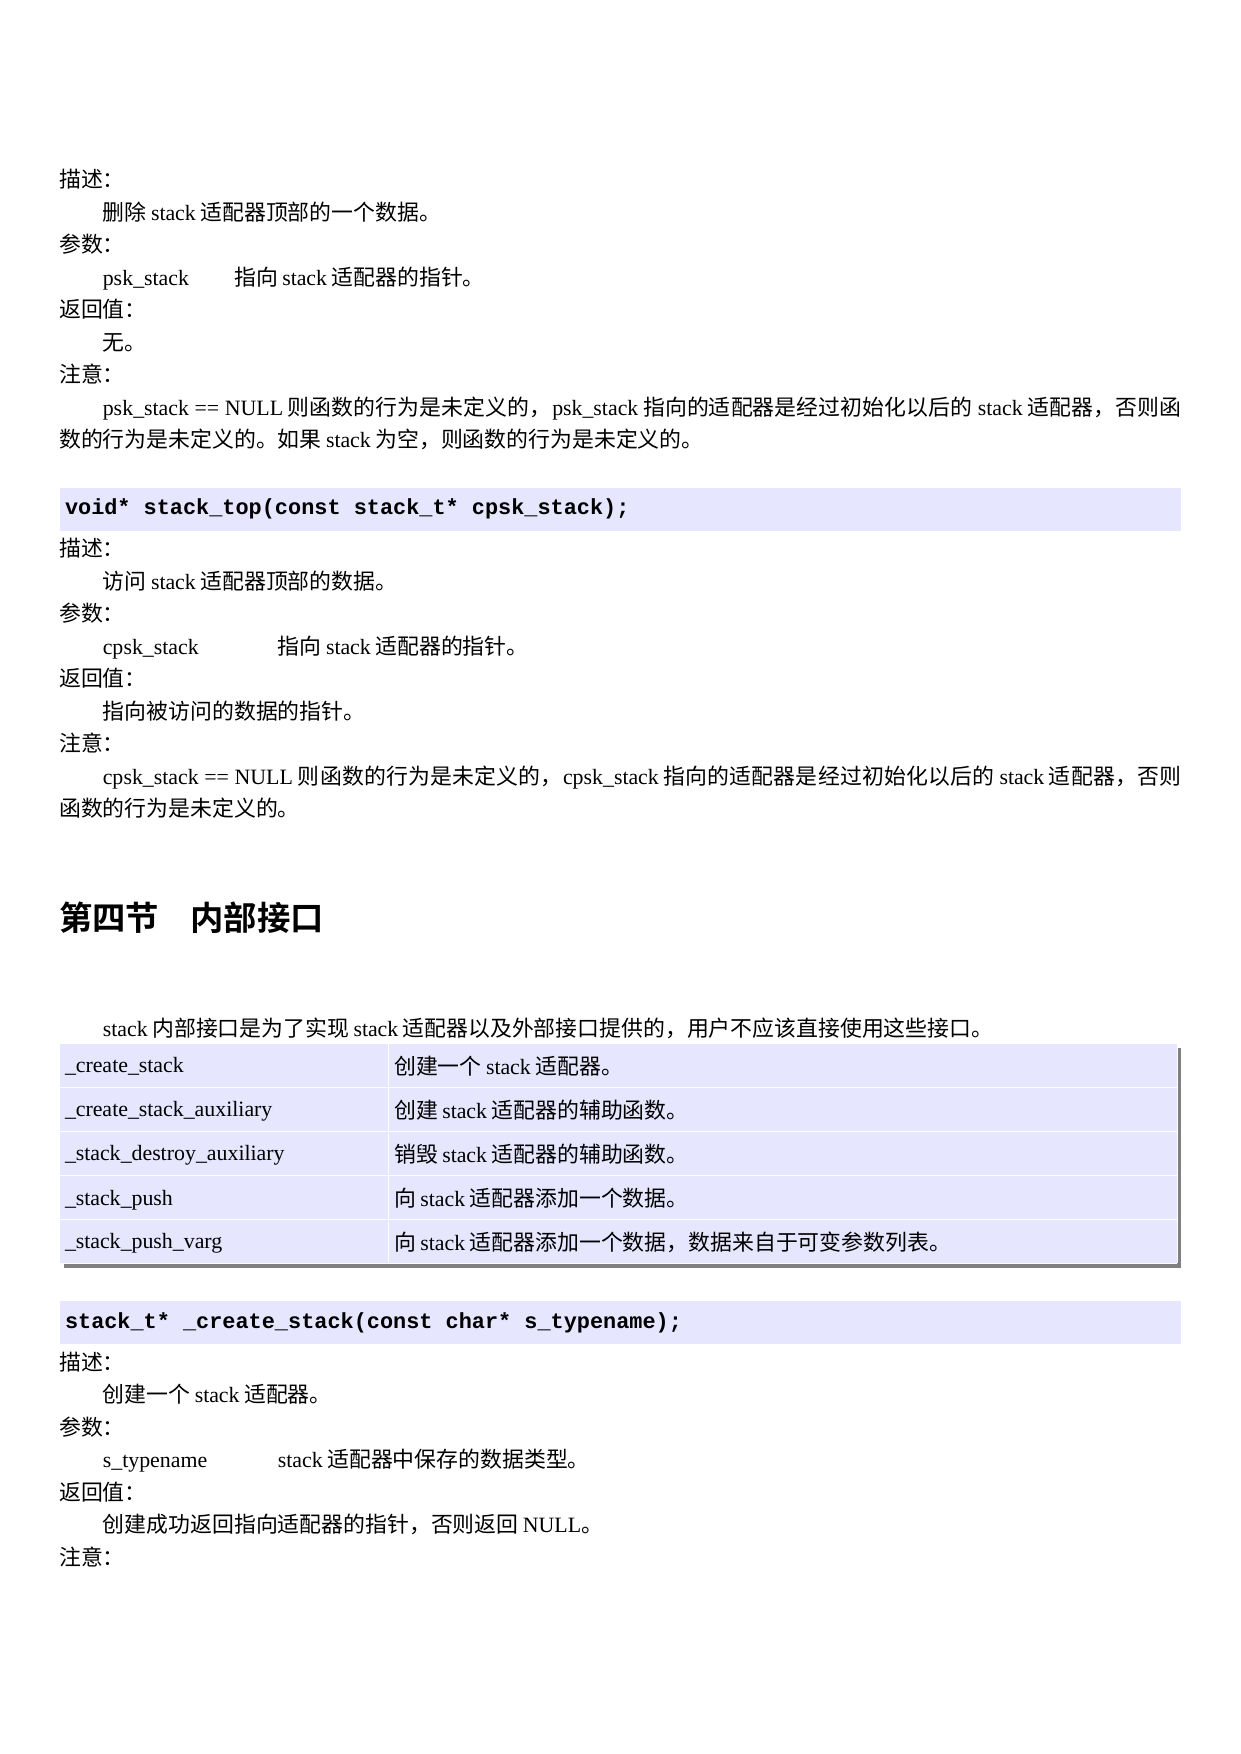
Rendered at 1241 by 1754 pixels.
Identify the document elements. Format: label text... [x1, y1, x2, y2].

text 描述： [59, 162, 1181, 194]
table_cell _stack_push [60, 1176, 388, 1219]
text 注意： [59, 357, 1181, 389]
text 创建成功返回指向适配器的指针，否则返回NULL。 [59, 1507, 1181, 1539]
table_header _create_stack [60, 1044, 388, 1087]
text s_typename stack适配器中保存的数据类型。 [59, 1442, 1181, 1474]
text 删除stack适配器顶部的一个数据。 [59, 194, 1181, 227]
text 返回值： [59, 292, 1181, 324]
text stack内部接口是为了实现stack适配器以及外部接口提供的，用户不应该直接使用这些接口。 [59, 1010, 1181, 1043]
table_cell 销毁stack适配器的辅助函数。 [389, 1132, 1177, 1175]
table_cell _create_stack_auxiliary [60, 1088, 388, 1131]
table_header stack_t* _create_stack(const char* s_typename); [60, 1301, 1181, 1344]
text 注意： [59, 1539, 1181, 1572]
text 参数： [59, 1409, 1181, 1442]
table_cell _stack_push_varg [60, 1220, 388, 1263]
table_header 创建一个stack适配器。 [389, 1044, 1177, 1087]
text 创建一个stack适配器。 [59, 1377, 1181, 1409]
text 参数： [59, 596, 1181, 628]
text psk_stack 指向stack适配器的指针。 [59, 259, 1181, 292]
text 返回值： [59, 1474, 1181, 1507]
text 无。 [59, 324, 1181, 357]
table_cell 向stack适配器添加一个数据。 [389, 1176, 1177, 1219]
text 返回值： [59, 661, 1181, 693]
text 参数： [59, 227, 1181, 259]
table_header void* stack_top(const stack_t* cpsk_stack); [60, 488, 1181, 531]
text cpsk_stack == NULL则函数的行为是未定义的，cpsk_stack指向的适配器是经过初始化以后的stack适配器，否则函数的行为是未定义的。 [59, 758, 1181, 823]
text 描述： [59, 532, 1181, 563]
table_cell 向stack适配器添加一个数据，数据来自于可变参数列表。 [389, 1220, 1177, 1263]
text 描述： [59, 1346, 1181, 1377]
subtitle 内部接口 [59, 883, 1181, 948]
table_cell _stack_destroy_auxiliary [60, 1132, 388, 1175]
text 指向被访问的数据的指针。 [59, 693, 1181, 726]
table_cell 创建stack适配器的辅助函数。 [389, 1088, 1177, 1131]
text 注意： [59, 726, 1181, 758]
text psk_stack == NULL则函数的行为是未定义的，psk_stack指向的适配器是经过初始化以后的stack适配器，否则函数的行为是未定义的。如果stack为空，则函数的行为是未定义的。 [59, 389, 1181, 454]
text 访问stack适配器顶部的数据。 [59, 563, 1181, 596]
text cpsk_stack 指向stack适配器的指针。 [59, 628, 1181, 661]
